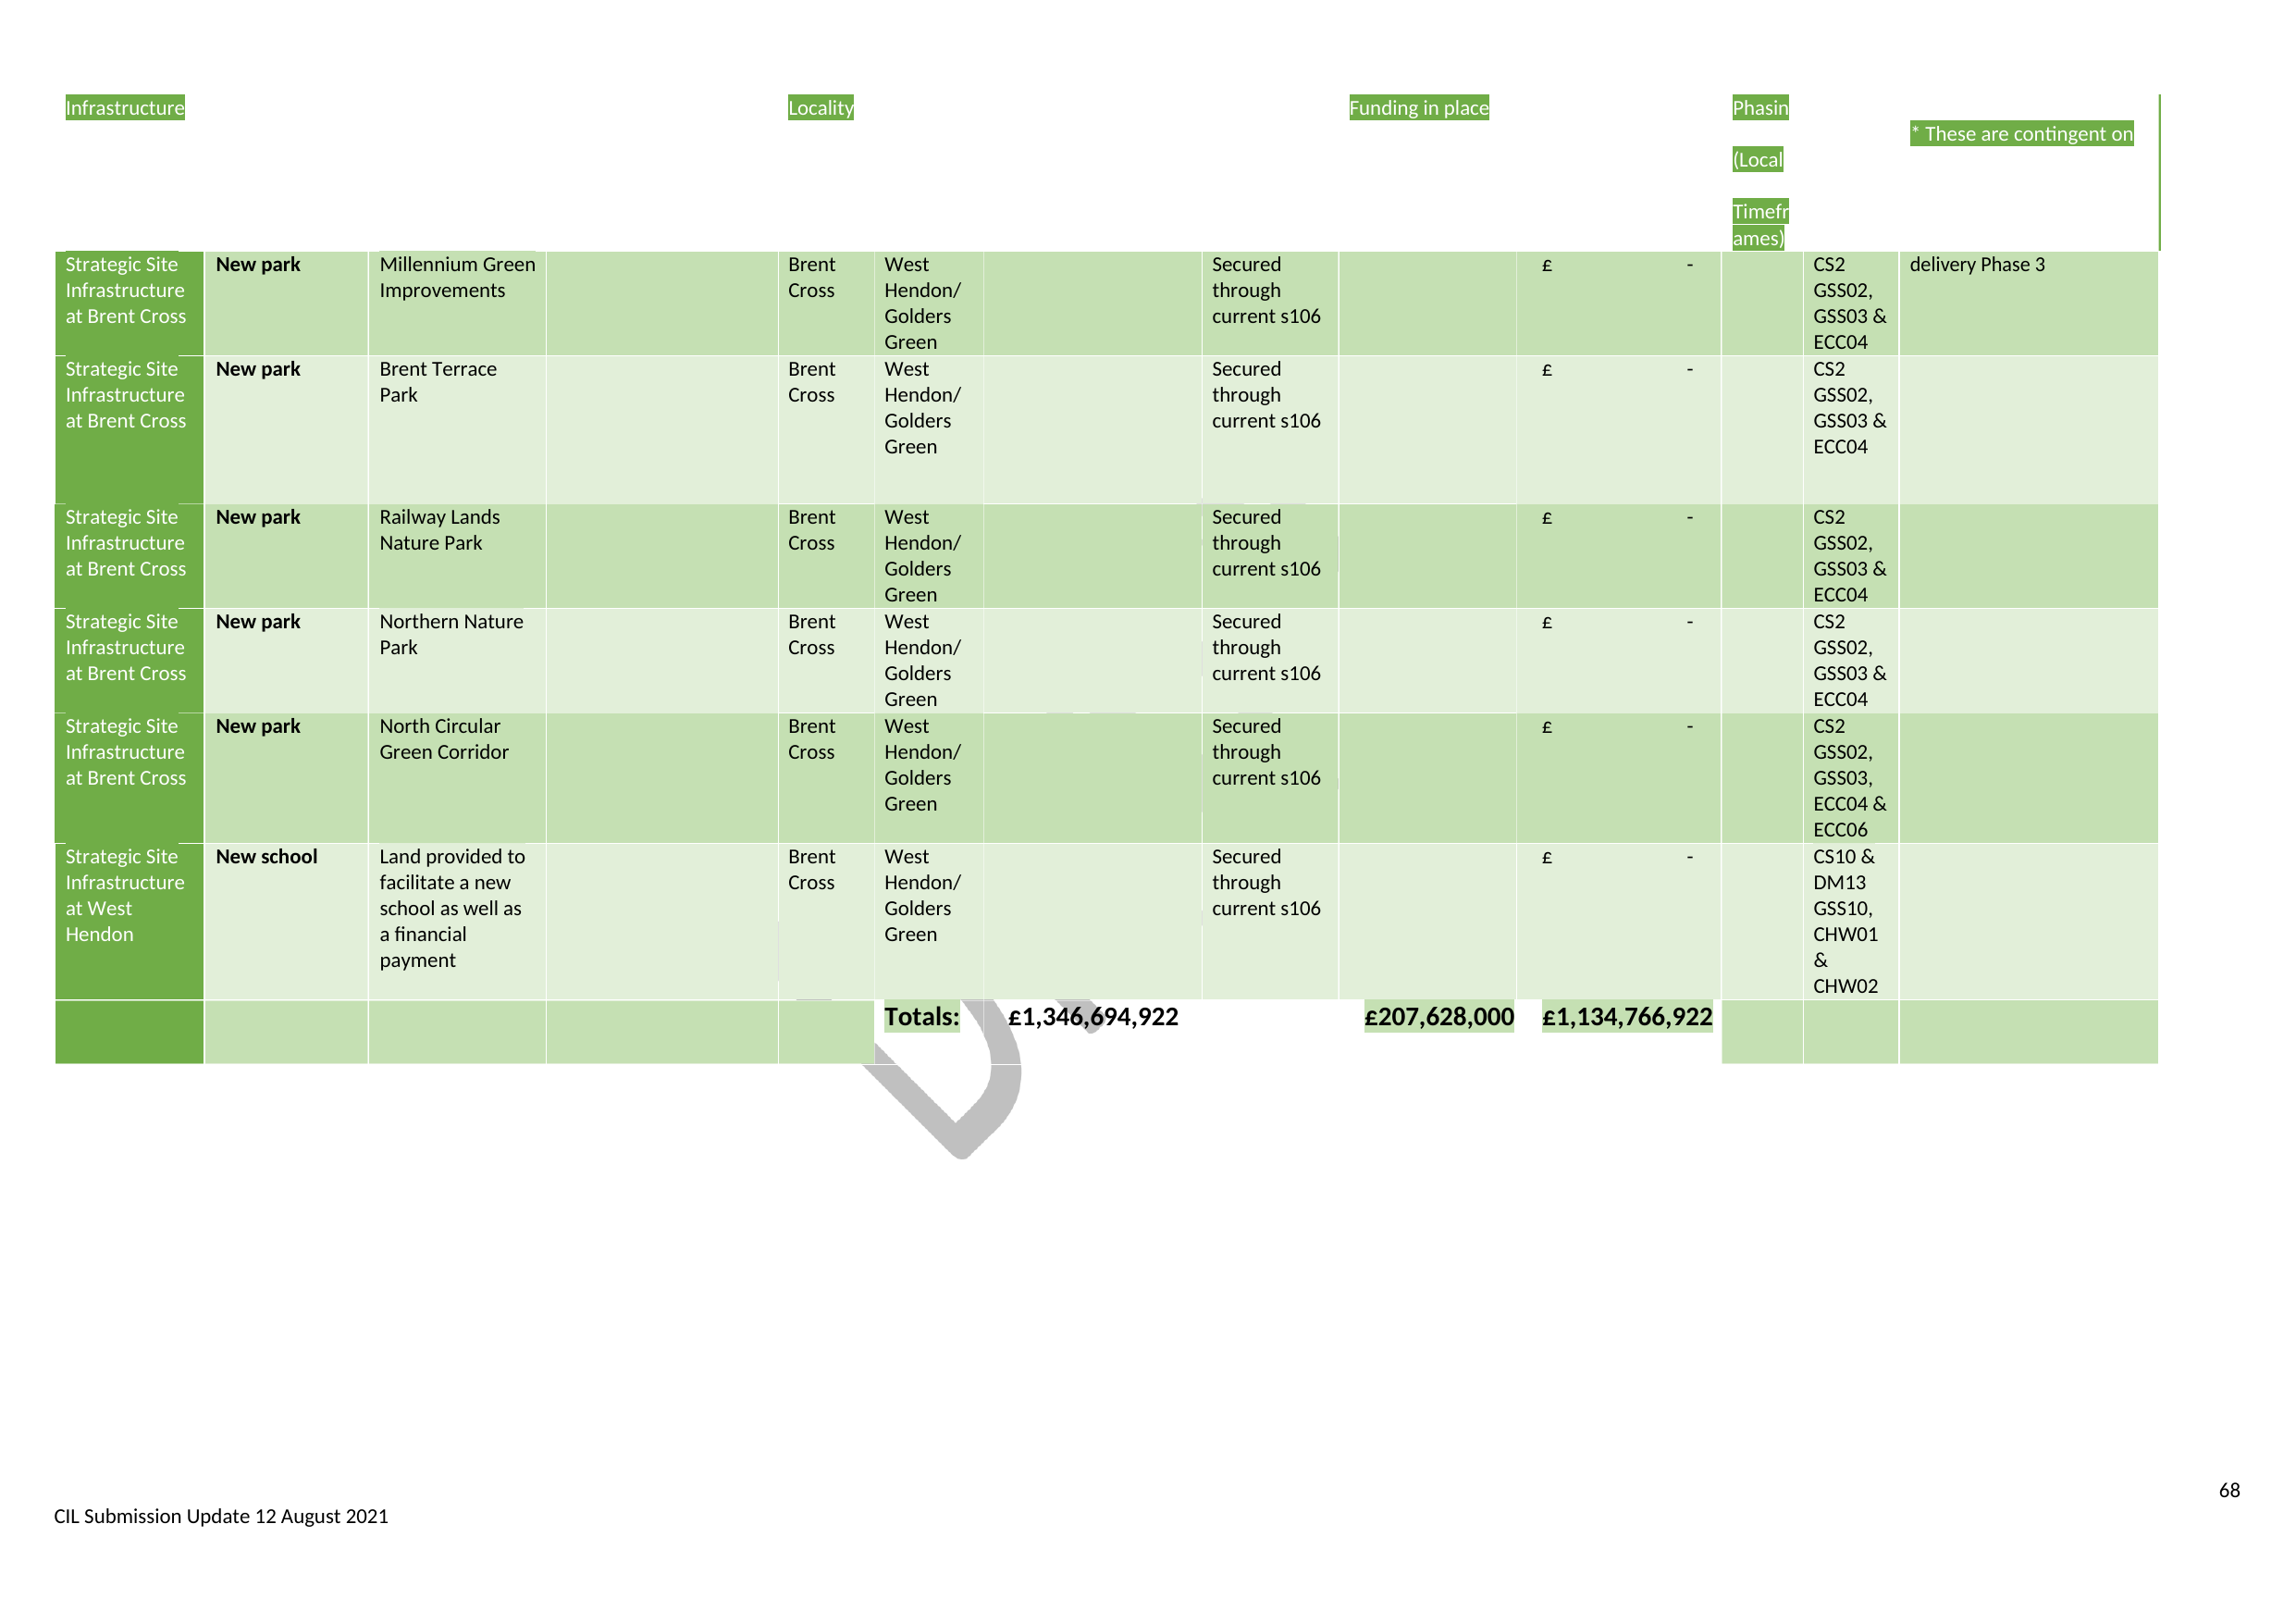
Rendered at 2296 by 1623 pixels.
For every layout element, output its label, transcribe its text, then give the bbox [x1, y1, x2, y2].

text CIL Submission Update 12 August 2021 [54, 1503, 2240, 1529]
text 68 [54, 1477, 2240, 1503]
